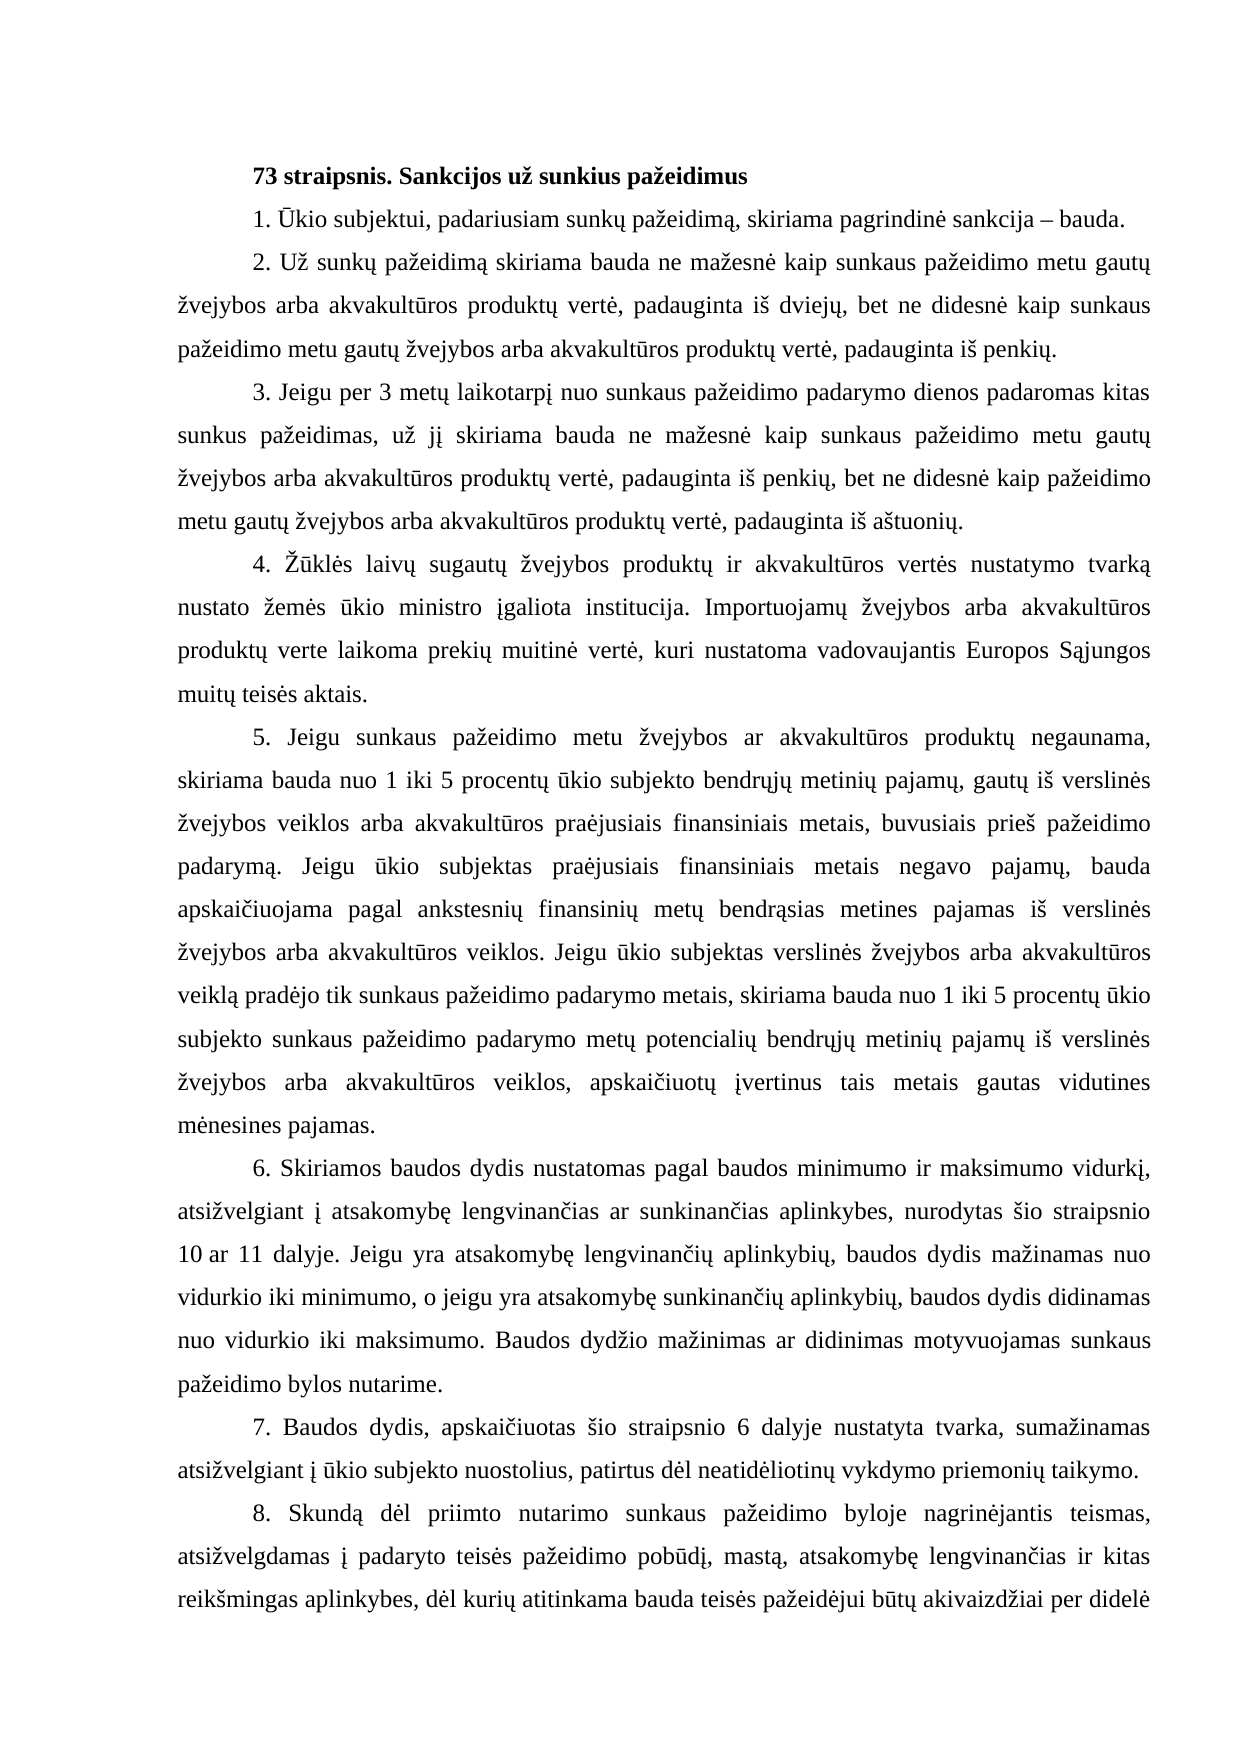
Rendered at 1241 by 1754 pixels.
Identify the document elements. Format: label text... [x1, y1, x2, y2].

text 7. Baudos dydis, apskaičiuotas šio straipsnio 6 dalyje nustatyta tvarka, sumažinamas atsižvelgiant į ūkio subjekto nuostolius, patirtus dėl neatidėliotinų vykdymo priemonių taikymo. [177, 1412, 1152, 1484]
text 4. Žūklės laivų sugautų žvejybos produktų ir akvakultūros vertės nustatymo tvarką nustato žemės ūkio ministro įgaliota institucija. Importuojamų žvejybos arba akvakultūros produktų verte laikoma prekių muitinė vertė, kuri nustatoma vadovaujantis Europos Sąjungos muitų teisės aktais. [177, 549, 1152, 707]
text 1. Ūkio subjektui, padariusiam sunkų pažeidimą, skiriama pagrindinė sankcija – bauda. [177, 204, 1152, 233]
text 6. Skiriamos baudos dydis nustatomas pagal baudos minimumo ir maksimumo vidurkį, atsižvelgiant į atsakomybę lengvinančias ar sunkinančias aplinkybes, nurodytas šio straipsnio 10 ar 11 dalyje. Jeigu yra atsakomybę lengvinančių aplinkybių, baudos dydis mažinamas nuo vidurkio iki minimumo, o jeigu yra atsakomybę sunkinančių aplinkybių, baudos dydis didinamas nuo vidurkio iki maksimumo. Baudos dydžio mažinimas ar didinimas motyvuojamas sunkaus pažeidimo bylos nutarime. [177, 1153, 1152, 1397]
text 73 straipsnis. Sankcijos už sunkius pažeidimus [177, 161, 1152, 190]
text 3. Jeigu per 3 metų laikotarpį nuo sunkaus pažeidimo padarymo dienos padaromas kitas sunkus pažeidimas, už jį skiriama bauda ne mažesnė kaip sunkaus pažeidimo metu gautų žvejybos arba akvakultūros produktų vertė, padauginta iš penkių, bet ne didesnė kaip pažeidimo metu gautų žvejybos arba akvakultūros produktų vertė, padauginta iš aštuonių. [177, 377, 1152, 535]
text 2. Už sunkų pažeidimą skiriama bauda ne mažesnė kaip sunkaus pažeidimo metu gautų žvejybos arba akvakultūros produktų vertė, padauginta iš dviejų, bet ne didesnė kaip sunkaus pažeidimo metu gautų žvejybos arba akvakultūros produktų vertė, padauginta iš penkių. [177, 247, 1152, 362]
text 8. Skundą dėl priimto nutarimo sunkaus pažeidimo byloje nagrinėjantis teismas, atsižvelgdamas į padaryto teisės pažeidimo pobūdį, mastą, atsakomybę lengvinančias ir kitas reikšmingas aplinkybes, dėl kurių atitinkama bauda teisės pažeidėjui būtų akivaizdžiai per didelė [177, 1498, 1152, 1613]
text 5. Jeigu sunkaus pažeidimo metu žvejybos ar akvakultūros produktų negaunama, skiriama bauda nuo 1 iki 5 procentų ūkio subjekto bendrųjų metinių pajamų, gautų iš verslinės žvejybos veiklos arba akvakultūros praėjusiais finansiniais metais, buvusiais prieš pažeidimo padarymą. Jeigu ūkio subjektas praėjusiais finansiniais metais negavo pajamų, bauda apskaičiuojama pagal ankstesnių finansinių metų bendrąsias metines pajamas iš verslinės žvejybos arba akvakultūros veiklos. Jeigu ūkio subjektas verslinės žvejybos arba akvakultūros veiklą pradėjo tik sunkaus pažeidimo padarymo metais, skiriama bauda nuo 1 iki 5 procentų ūkio subjekto sunkaus pažeidimo padarymo metų potencialių bendrųjų metinių pajamų iš verslinės žvejybos arba akvakultūros veiklos, apskaičiuotų įvertinus tais metais gautas vidutines mėnesines pajamas. [177, 722, 1152, 1139]
